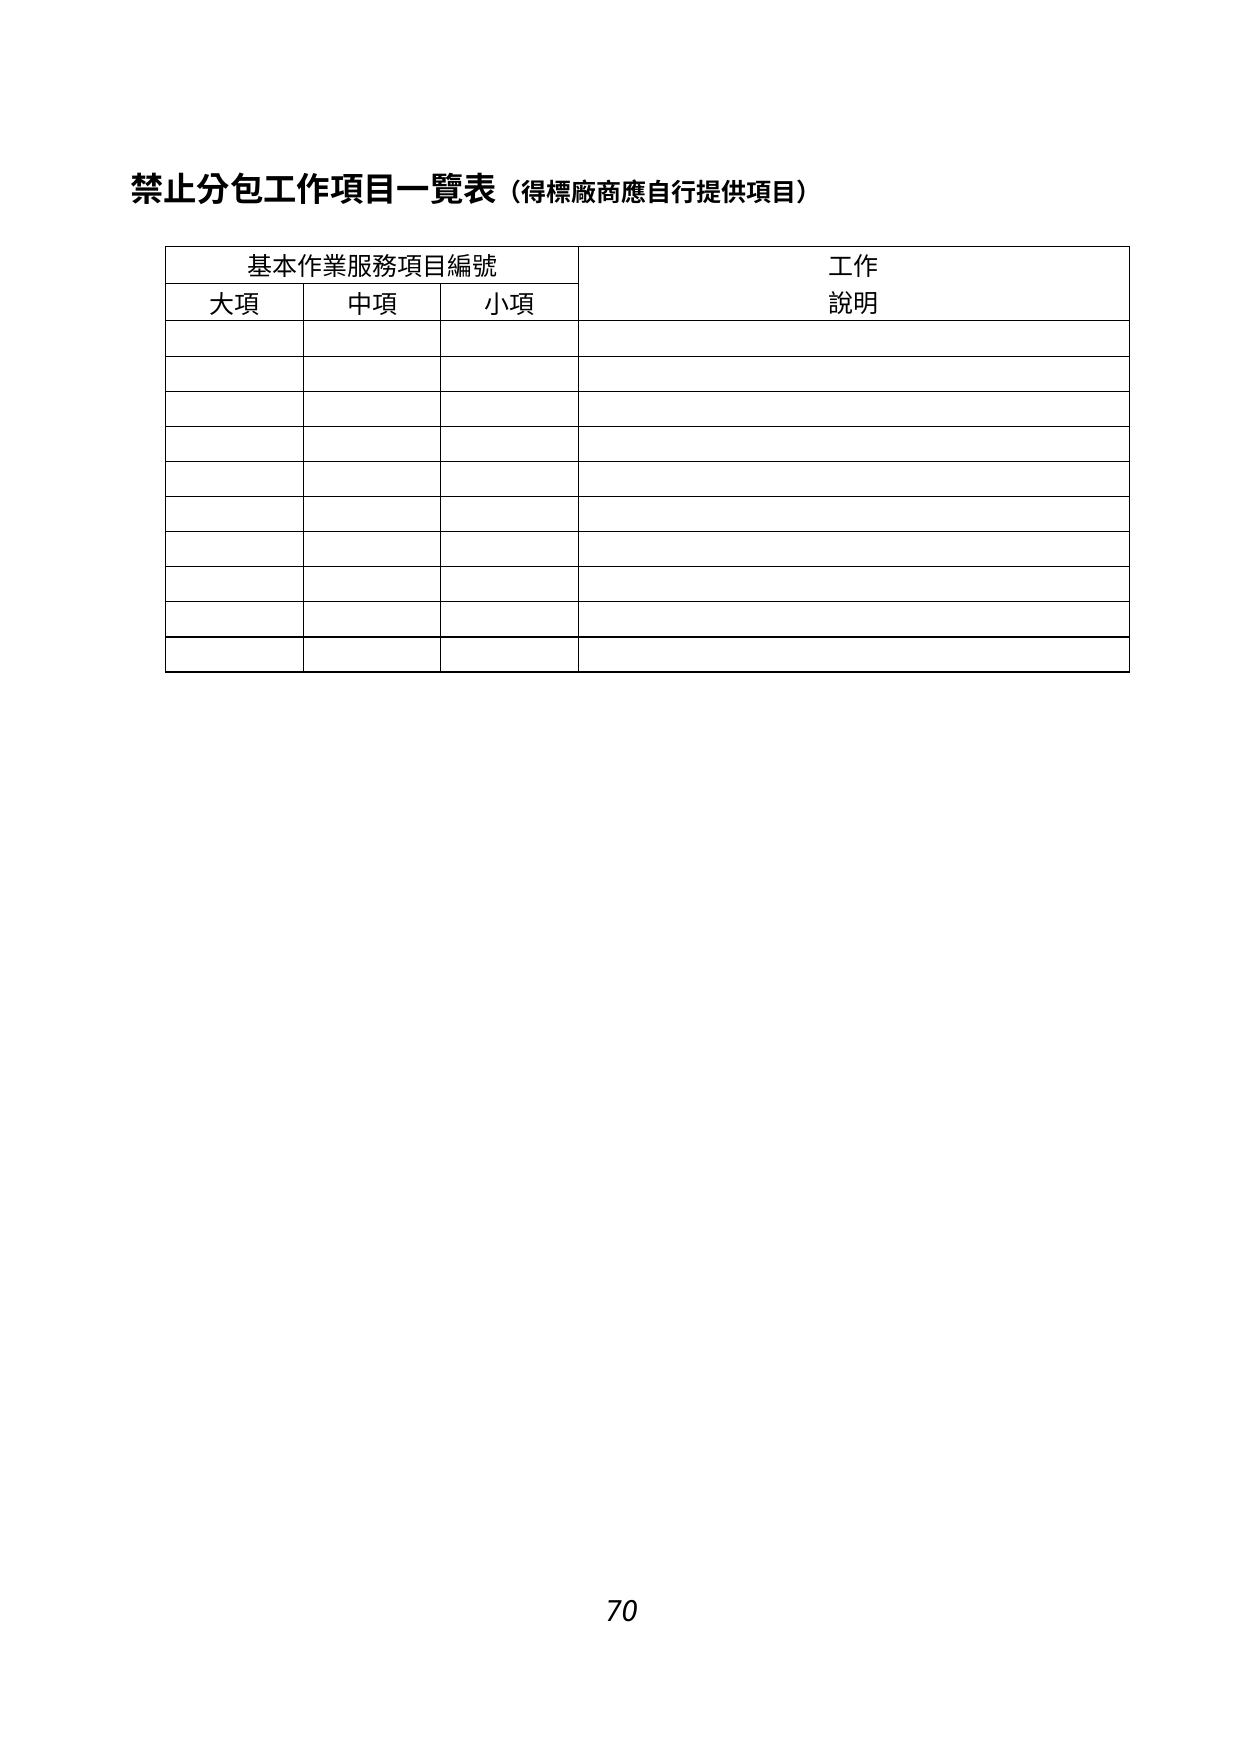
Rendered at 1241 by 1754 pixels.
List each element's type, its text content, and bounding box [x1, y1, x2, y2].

table_cell [579, 357, 1129, 391]
table_cell [166, 462, 303, 496]
table_cell [441, 602, 578, 636]
table_cell [441, 567, 578, 601]
table_cell [441, 497, 578, 531]
table_cell [579, 567, 1129, 601]
table_cell [166, 638, 303, 671]
subtitle 禁止分包工作項目一覽表（得標廠商應自行提供項目） [130, 148, 1110, 211]
table_cell [441, 462, 578, 496]
table_cell 大項 [166, 284, 303, 320]
table_cell [579, 532, 1129, 566]
table_cell [166, 602, 303, 636]
table_cell [579, 321, 1129, 356]
table_cell [579, 462, 1129, 496]
table_cell [441, 427, 578, 461]
table_cell [441, 532, 578, 566]
table_cell [304, 357, 440, 391]
table_cell [166, 532, 303, 566]
table_cell [304, 321, 440, 356]
table_cell 中項 [304, 284, 440, 320]
table_cell [166, 392, 303, 426]
table_cell [304, 462, 440, 496]
table_cell [304, 497, 440, 531]
table_cell [441, 638, 578, 671]
table_cell [441, 392, 578, 426]
table_header 工作 說明 [579, 247, 1129, 320]
table_cell 小項 [441, 284, 578, 320]
table_cell [304, 567, 440, 601]
table_cell [579, 497, 1129, 531]
table_cell [166, 567, 303, 601]
table_cell [304, 427, 440, 461]
table_cell [441, 357, 578, 391]
table_cell [166, 427, 303, 461]
table_cell [304, 638, 440, 671]
table_cell [579, 392, 1129, 426]
table_cell [166, 357, 303, 391]
table_cell [441, 321, 578, 356]
table_cell [579, 638, 1129, 671]
table_cell [579, 602, 1129, 636]
table_header 基本作業服務項目編號 [166, 247, 578, 283]
table_cell [166, 321, 303, 356]
table_cell [166, 497, 303, 531]
table_cell [304, 392, 440, 426]
table_cell [579, 427, 1129, 461]
table_cell [304, 532, 440, 566]
table_cell [304, 602, 440, 636]
